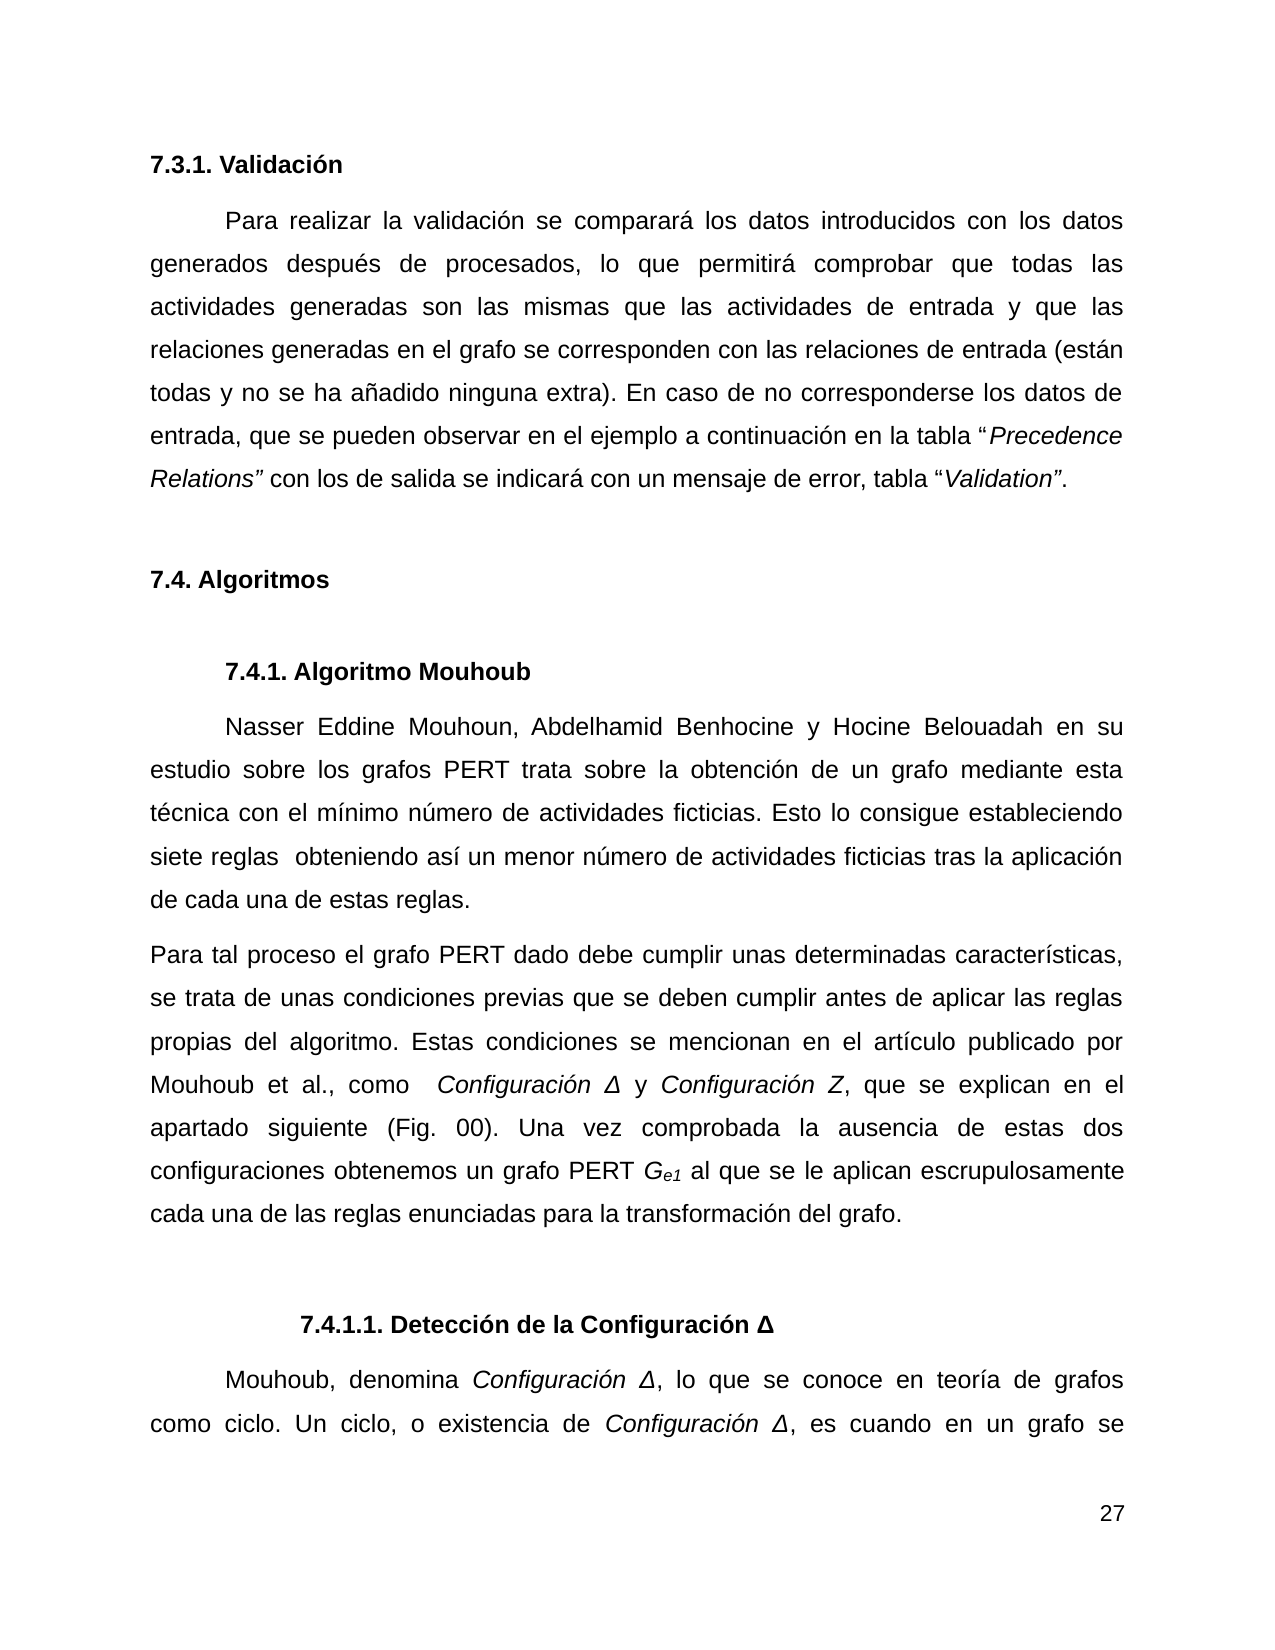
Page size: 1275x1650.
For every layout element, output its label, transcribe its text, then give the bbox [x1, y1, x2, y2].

text Mouhoub, denomina Configuración Δ, lo que se conoce en teoría de grafos como ciclo. Un ciclo, o existencia de Configuración Δ, es cuando en un grafo se [150, 1365, 1125, 1437]
text 7.4. Algoritmos [150, 566, 1125, 594]
text 7.4.1. Algoritmo Mouhoub [150, 657, 1125, 685]
text Nasser Eddine Mouhoun, Abdelhamid Benhocine y Hocine Belouadah en su estudio sobre los grafos PERT trata sobre la obtención de un grafo mediante esta técnica con el mínimo número de actividades ficticias. Esto lo consigue estableciendo siete reglas obteniendo así un menor número de actividades ficticias tras la aplicación de cada una de estas reglas. [150, 712, 1125, 913]
text 7.3.1. Validación [150, 150, 1125, 179]
text 7.4.1.1. Detección de la Configuración Δ [225, 1310, 1125, 1339]
text Para tal proceso el grafo PERT dado debe cumplir unas determinadas características, se trata de unas condiciones previas que se deben cumplir antes de aplicar las reglas propias del algoritmo. Estas condiciones se mencionan en el artículo publicado por Mouhoub et al., como Configuración Δ y Configuración Z, que se explican en el apartado siguiente (Fig. 00). Una vez comprobada la ausencia de estas dos configuraciones obtenemos un grafo PERT Ge1 al que se le aplican escrupulosamente cada una de las reglas enunciadas para la transformación del grafo. [150, 940, 1125, 1228]
text Para realizar la validación se comparará los datos introducidos con los datos generados después de procesados, lo que permitirá comprobar que todas las actividades generadas son las mismas que las actividades de entrada y que las relaciones generadas en el grafo se corresponden con las relaciones de entrada (están todas y no se ha añadido ninguna extra). En caso de no corresponderse los datos de entrada, que se pueden observar en el ejemplo a continuación en la tabla “Precedence Relations” con los de salida se indicará con un mensaje de error, tabla “Validation”. [150, 206, 1125, 493]
